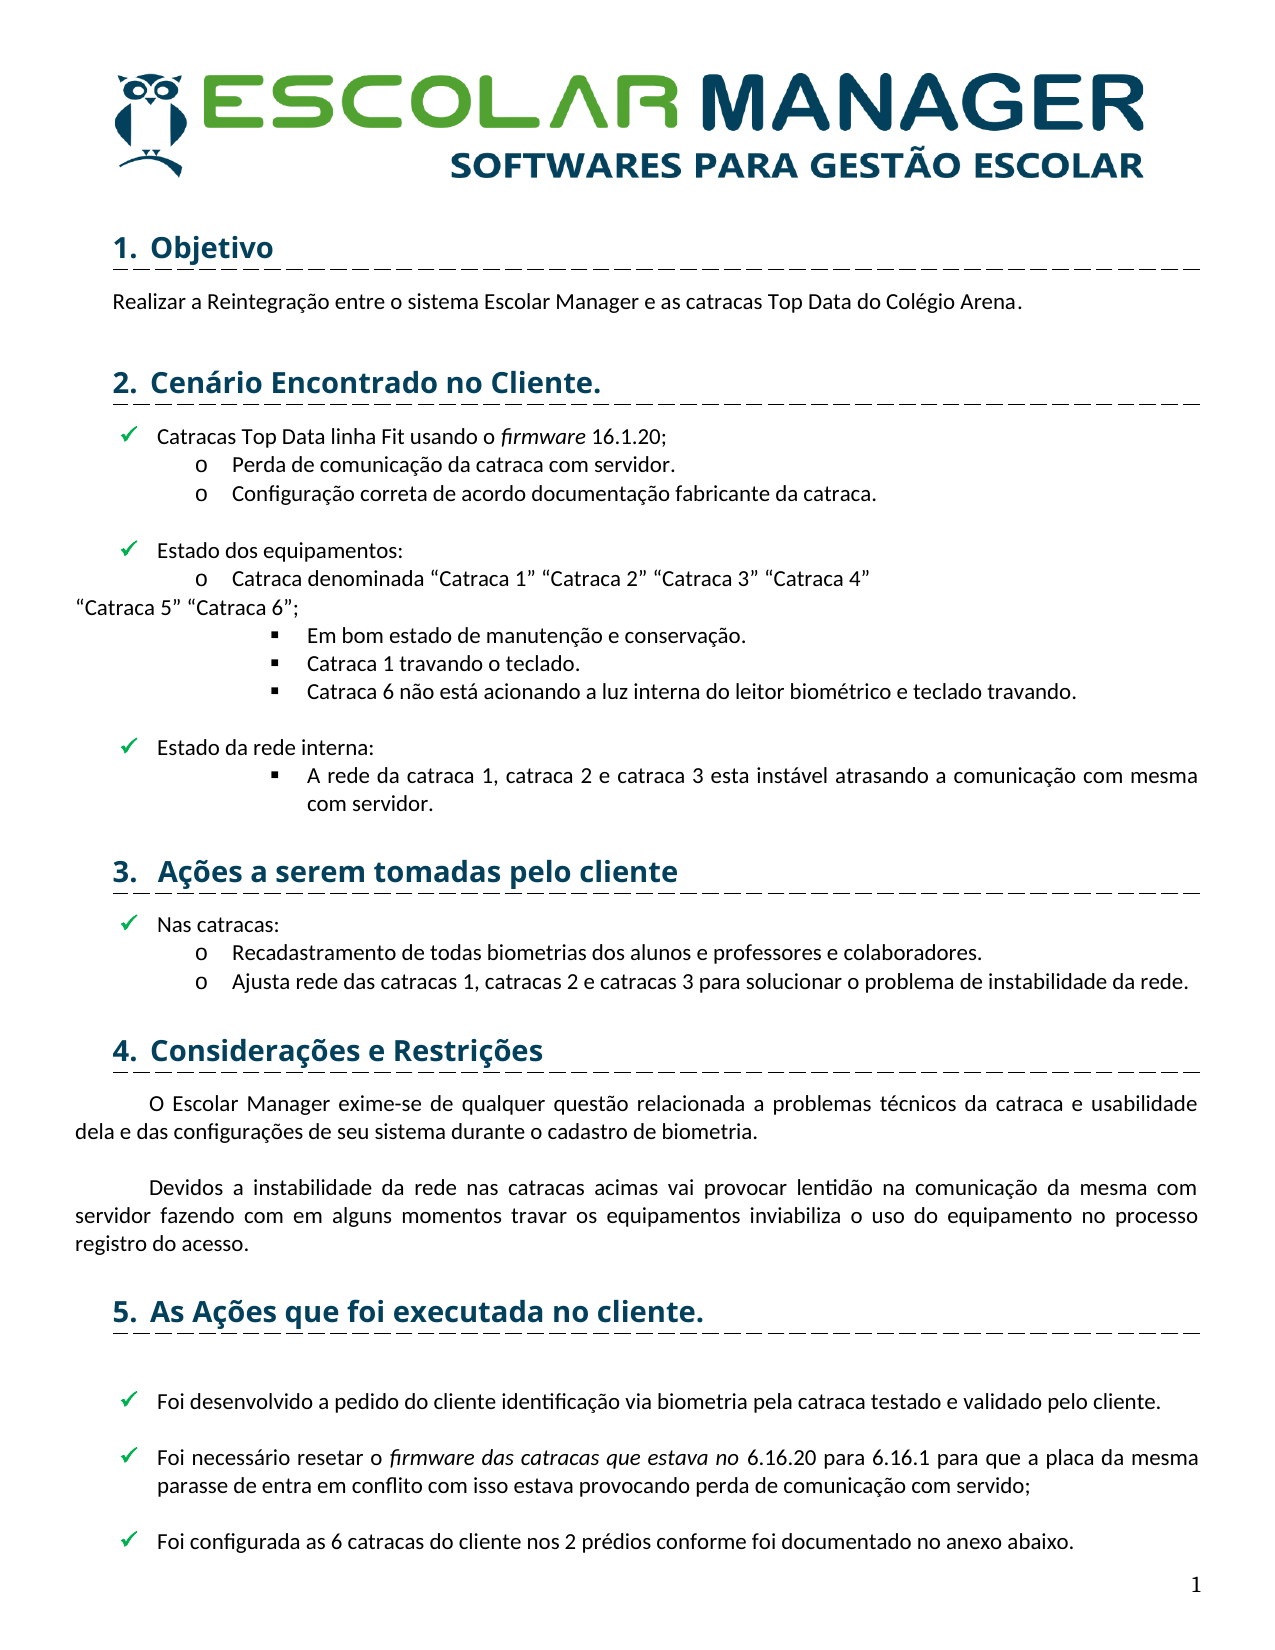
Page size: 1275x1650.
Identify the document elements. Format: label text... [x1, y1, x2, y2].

picture [1098, 173, 1110, 178]
list Catracas Top Data linha Fit usando o firmware 16.1.20; [119, 422, 1200, 450]
list As Ações que foi executada no cliente. [112, 1291, 1200, 1334]
list Em bom estado de manutenção e conservação. [269, 621, 1200, 649]
picture [623, 169, 631, 178]
list Foi desenvolvido a pedido do cliente identificação via biometria pela catraca testado e validado pelo cliente. [119, 1387, 1200, 1415]
picture [114, 73, 1144, 178]
list Catraca 1 travando o teclado. [269, 649, 1200, 677]
picture [561, 163, 570, 178]
picture [1131, 95, 1144, 121]
picture [1128, 169, 1136, 178]
list O Escolar Manager exime-se de qualquer questão relacionada a problemas técnicos da catraca e usabilidade dela e das configurações de seu sistema durante o cadastro de biometria. [75, 1089, 1200, 1146]
list Catraca denominada “Catraca 1” “Catraca 2” “Catraca 3” “Catraca 4” [194, 564, 1200, 593]
list Nas catracas: [119, 910, 1200, 938]
picture [755, 169, 763, 178]
picture [911, 173, 924, 178]
list Configuração correta de acordo documentação fabricante da catraca. [194, 479, 1200, 508]
list Ações a serem tomadas pelo cliente [112, 851, 1200, 894]
list Estado dos equipamentos: [119, 536, 1200, 564]
picture [725, 173, 737, 178]
list Considerações e Restrições [112, 1030, 1200, 1073]
picture [851, 73, 882, 111]
list Catraca 6 não está acionando a luz interna do leitor biométrico e teclado travando. [269, 677, 1200, 705]
picture [940, 158, 953, 173]
list Foi necessário resetar o firmware das catracas que estava no 6.16.20 para 6.16.1 para que a placa da mesma parasse de entra em conflito com isso estava provocando perda de comunicação com servido; [119, 1443, 1200, 1499]
text Realizar a Reintegração entre o sistema Escolar Manager e as catracas Top Data do Colégio Arena. [75, 287, 1200, 315]
list Objetivo [112, 227, 1200, 270]
list Foi configurada as 6 catracas do cliente nos 2 prédios conforme foi documentado no anexo abaixo. [119, 1527, 1200, 1555]
list Cenário Encontrado no Cliente. [112, 362, 1200, 405]
list Ajusta rede das catracas 1, catracas 2 e catracas 3 para solucionar o problema de instabilidade da rede. [194, 967, 1200, 997]
picture [921, 87, 937, 108]
picture [594, 173, 605, 178]
picture [538, 157, 553, 178]
picture [779, 173, 791, 178]
text Devidos a instabilidade da rede nas catracas acimas vai provocar lentidão na comunicação da mesma com servidor fazendo com em alguns momentos travar os equipamentos inviabiliza o uso do equipamento no processo registro do acesso. [75, 1173, 1200, 1258]
picture [702, 158, 709, 165]
picture [480, 158, 494, 173]
list Perda de comunicação da catraca com servidor. [194, 450, 1200, 479]
picture [793, 87, 809, 108]
list Recadastramento de todas biometrias dos alunos e professores e colaboradores. [194, 938, 1200, 967]
list Estado da rede interna: [119, 733, 1200, 761]
list “Catraca 5” “Catraca 6”; [75, 593, 1200, 621]
picture [512, 158, 531, 178]
picture [1106, 83, 1130, 97]
picture [1049, 158, 1062, 173]
list A rede da catraca 1, catraca 2 e catraca 3 esta instável atrasando a comunicação com mesma com servidor. [269, 761, 1200, 817]
